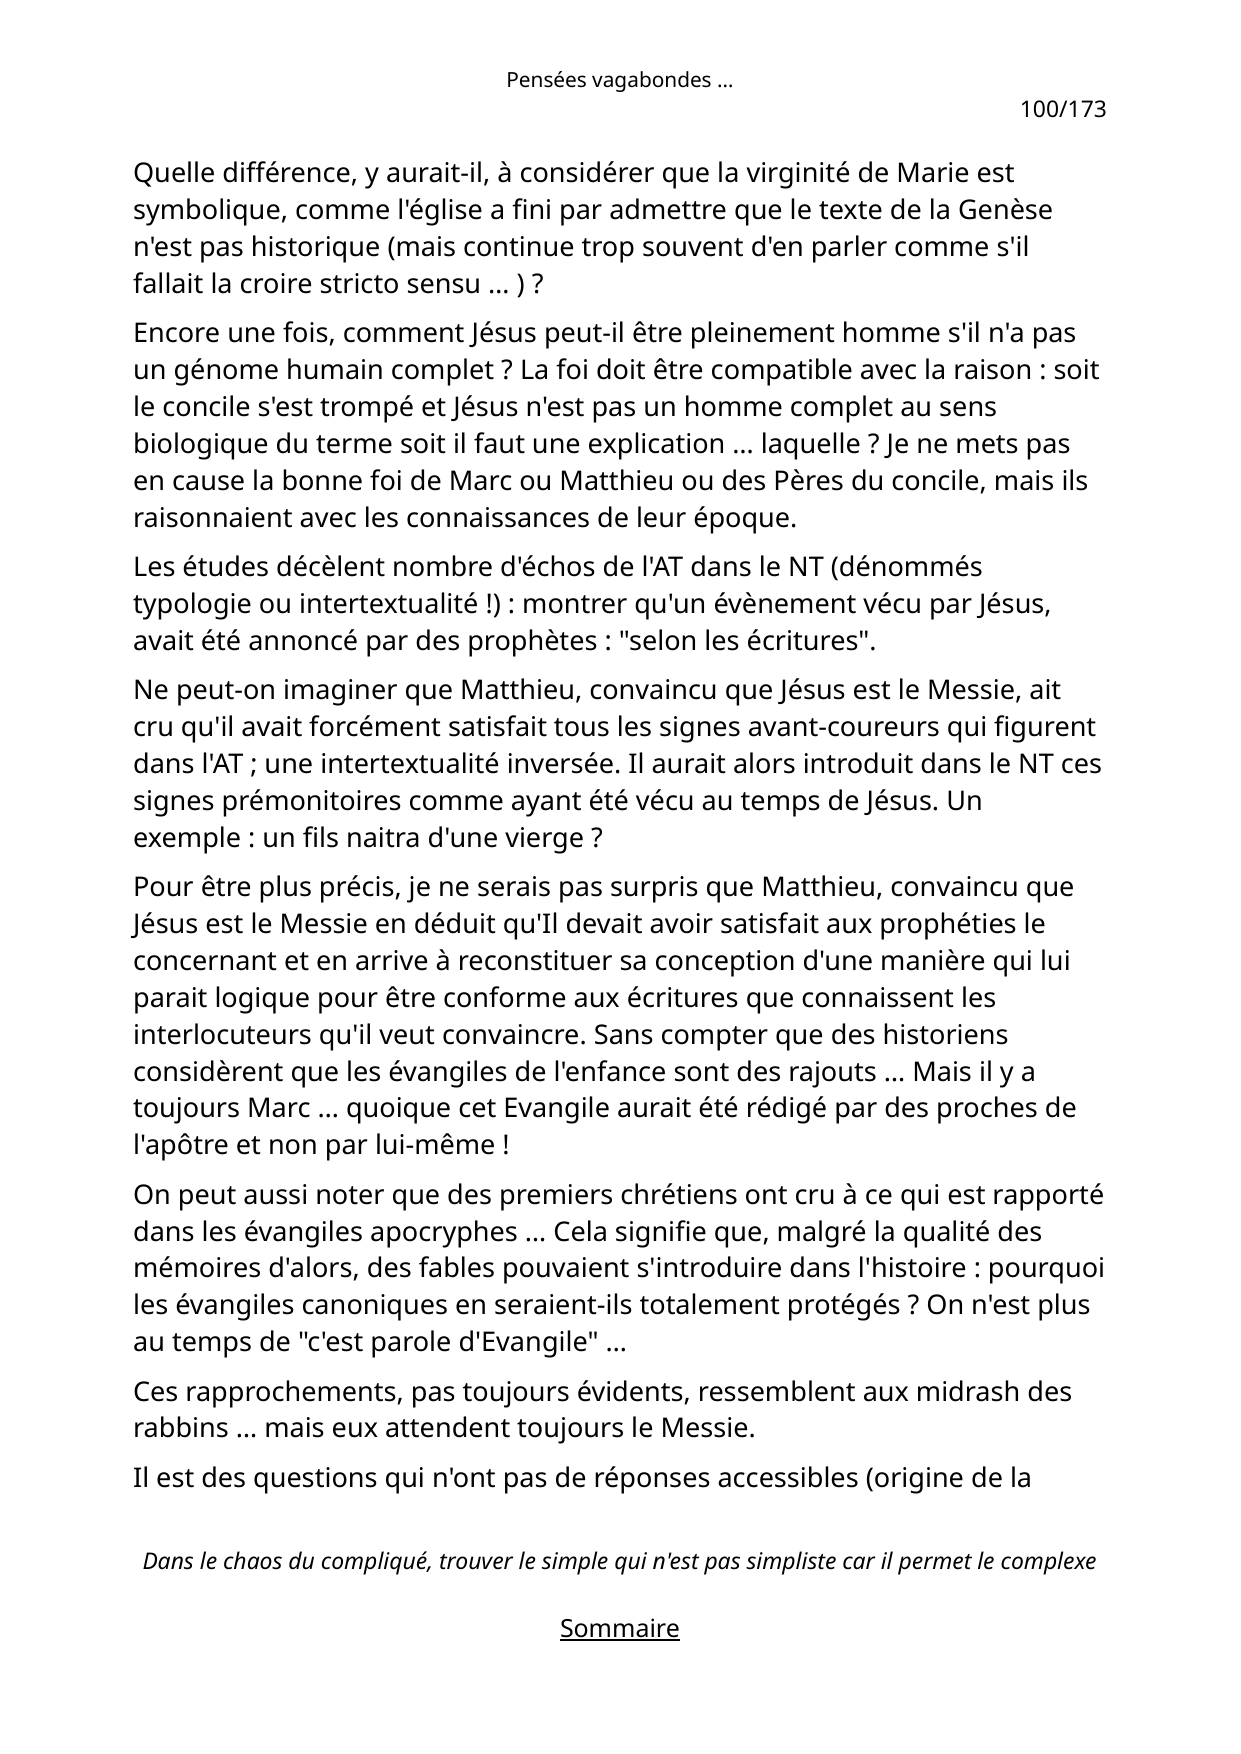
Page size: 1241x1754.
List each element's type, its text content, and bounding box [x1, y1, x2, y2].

text Encore une fois, comment Jésus peut-il être pleinement homme s'il n'a pas un génome humain complet ? La foi doit être compatible avec la raison : soit le concile s'est trompé et Jésus n'est pas un homme complet au sens biologique du terme soit il faut une explication … laquelle ? Je ne mets pas en cause la bonne foi de Marc ou Matthieu ou des Pères du concile, mais ils raisonnaient avec les connaissances de leur époque. [133, 314, 1107, 535]
text Il est des questions qui n'ont pas de réponses accessibles (origine de la [133, 1458, 1107, 1495]
text Ces rapprochements, pas toujours évidents, ressemblent aux midrash des rabbins … mais eux attendent toujours le Messie. [133, 1372, 1107, 1446]
text Ne peut-on imaginer que Matthieu, convaincu que Jésus est le Messie, ait cru qu'il avait forcément satisfait tous les signes avant-coureurs qui figurent dans l'AT ; une intertextualité inversée. Il aurait alors introduit dans le NT ces signes prémonitoires comme ayant été vécu au temps de Jésus. Un exemple : un fils naitra d'une vierge ? [133, 671, 1107, 855]
text On peut aussi noter que des premiers chrétiens ont cru à ce qui est rapporté dans les évangiles apocryphes … Cela signifie que, malgré la qualité des mémoires d'alors, des fables pouvaient s'introduire dans l'histoire : pourquoi les évangiles canoniques en seraient-ils totalement protégés ? On n'est plus au temps de "c'est parole d'Evangile" … [133, 1175, 1107, 1359]
text Pour être plus précis, je ne serais pas surpris que Matthieu, convaincu que Jésus est le Messie en déduit qu'Il devait avoir satisfait aux prophéties le concernant et en arrive à reconstituer sa conception d'une manière qui lui parait logique pour être conforme aux écritures que connaissent les interlocuteurs qu'il veut convaincre. Sans compter que des historiens considèrent que les évangiles de l'enfance sont des rajouts … Mais il y a toujours Marc … quoique cet Evangile aurait été rédigé par des proches de l'apôtre et non par lui-même ! [133, 868, 1107, 1163]
text Les études décèlent nombre d'échos de l'AT dans le NT (dénommés typologie ou intertextualité !) : montrer qu'un évènement vécu par Jésus, avait été annoncé par des prophètes : "selon les écritures". [133, 548, 1107, 658]
text Quelle différence, y aurait-il, à considérer que la virginité de Marie est symbolique, comme l'église a fini par admettre que le texte de la Genèse n'est pas historique (mais continue trop souvent d'en parler comme s'il fallait la croire stricto sensu … ) ? [133, 154, 1107, 301]
